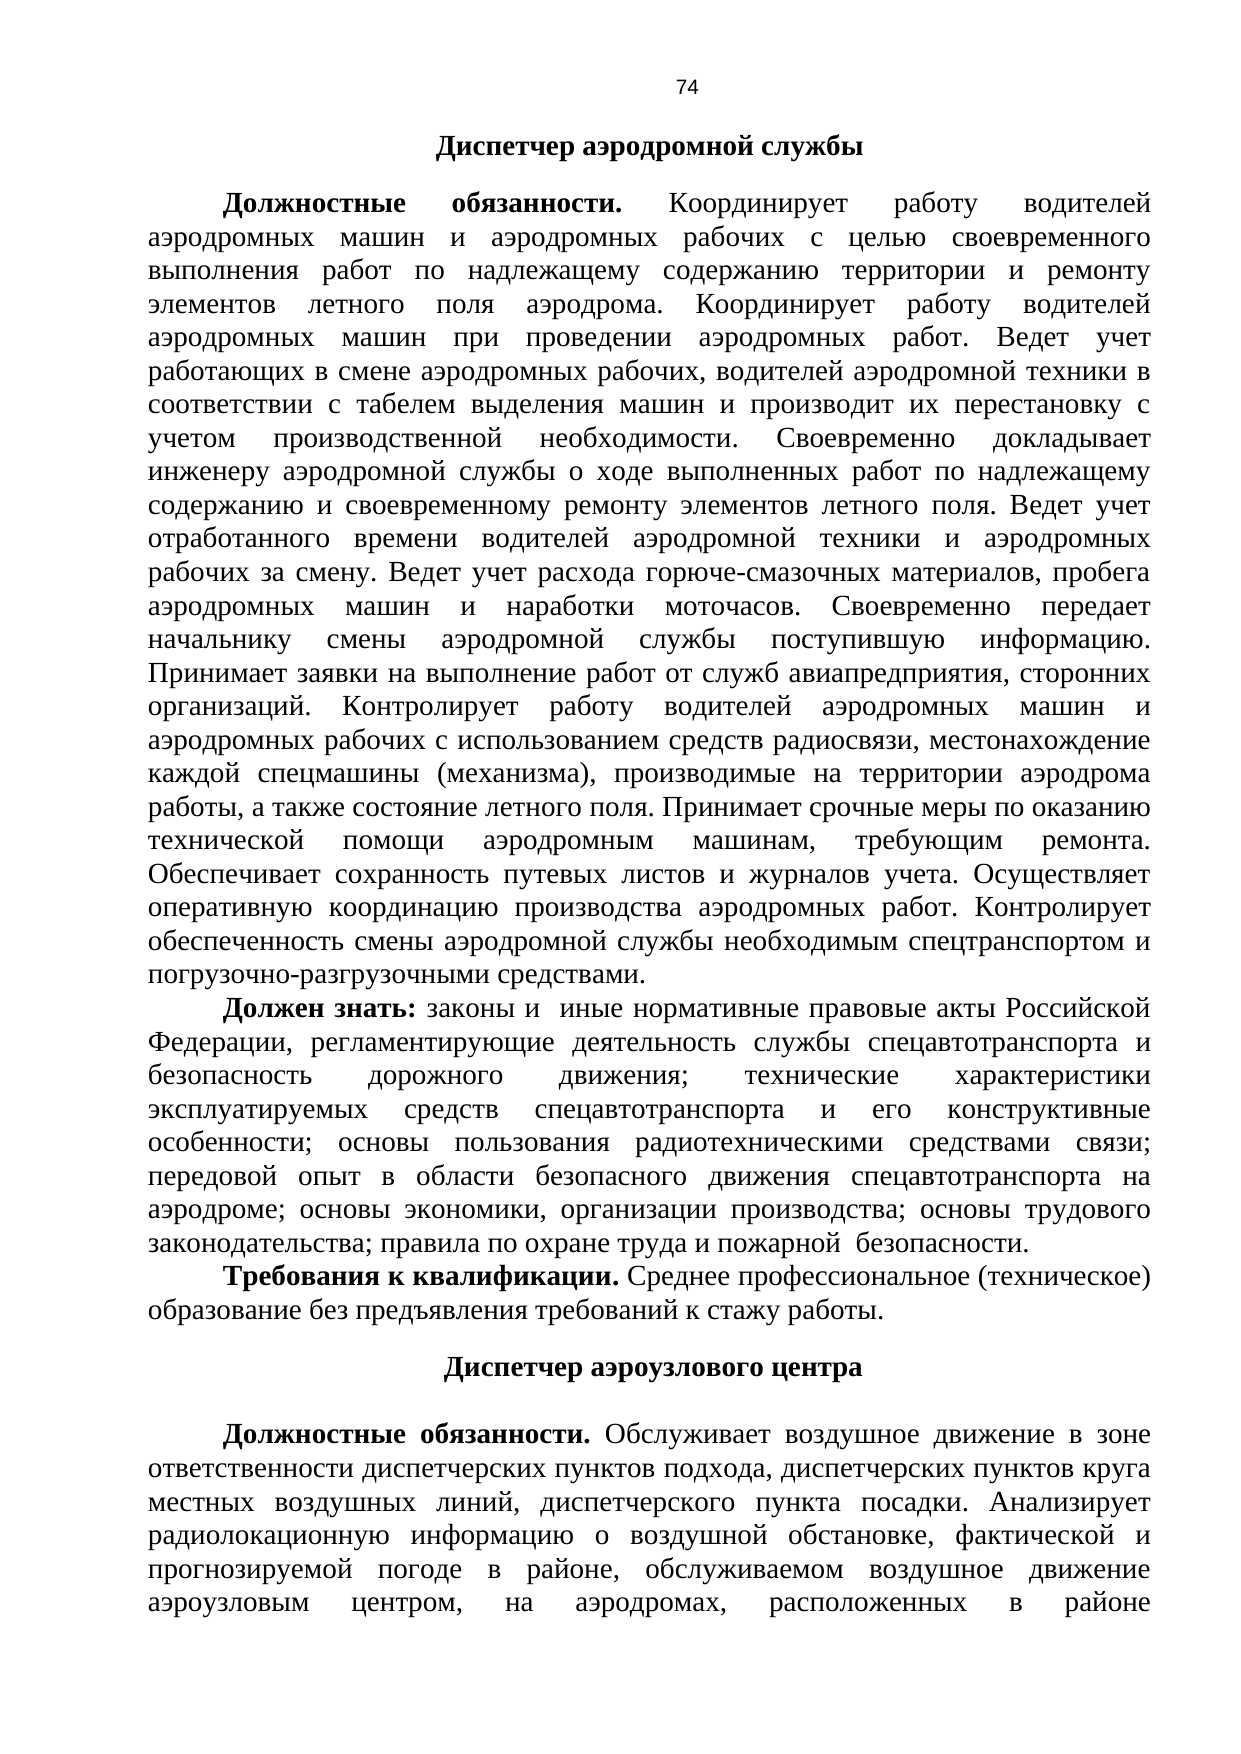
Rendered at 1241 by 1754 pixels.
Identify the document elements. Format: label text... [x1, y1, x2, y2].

text Должностные обязанности. Обслуживает воздушное движение в зоне ответственности диспетчерских пунктов подхода, диспетчерских пунктов круга местных воздушных линий, диспетчерского пункта посадки. Анализирует радиолокационную информацию о воздушной обстановке, фактической и прогнозируемой погоде в районе, обслуживаемом воздушное движение аэроузловым центром, на аэродромах, расположенных в районе [148, 1417, 1152, 1618]
text Должен знать: законы и иные нормативные правовые акты Российской Федерации, регламентирующие деятельность службы спецавтотранспорта и безопасность дорожного движения; технические характеристики эксплуатируемых средств спецавтотранспорта и его конструктивные особенности; основы пользования радиотехническими средствами связи; передовой опыт в области безопасного движения спецавтотранспорта на аэродроме; основы экономики, организации производства; основы трудового законодательства; правила по охране труда и пожарной безопасности. [148, 990, 1152, 1258]
subtitle Диспетчер аэроузлового центра [148, 1349, 1152, 1383]
subtitle Диспетчер аэродромной службы [148, 128, 1152, 161]
text Должностные обязанности. Координирует работу водителей аэродромных машин и аэродромных рабочих с целью своевременного выполнения работ по надлежащему содержанию территории и ремонту элементов летного поля аэродрома. Координирует работу водителей аэродромных машин при проведении аэродромных работ. Ведет учет работающих в смене аэродромных рабочих, водителей аэродромной техники в соответствии с табелем выделения машин и производит их перестановку с учетом производственной необходимости. Своевременно докладывает инженеру аэродромной службы о ходе выполненных работ по надлежащему содержанию и своевременному ремонту элементов летного поля. Ведет учет отработанного времени водителей аэродромной техники и аэродромных рабочих за смену. Ведет учет расхода горюче-смазочных материалов, пробега аэродромных машин и наработки моточасов. Своевременно передает начальнику смены аэродромной службы поступившую информацию. Принимает заявки на выполнение работ от служб авиапредприятия, сторонних организаций. Контролирует работу водителей аэродромных машин и аэродромных рабочих с использованием средств радиосвязи, местонахождение каждой спецмашины (механизма), производимые на территории аэродрома работы, а также состояние летного поля. Принимает срочные меры по оказанию технической помощи аэродромным машинам, требующим ремонта. Обеспечивает сохранность путевых листов и журналов учета. Осуществляет оперативную координацию производства аэродромных работ. Контролирует обеспеченность смены аэродромной службы необходимым спецтранспортом и погрузочно-разгрузочными средствами. [148, 185, 1152, 990]
text Требования к квалификации. Среднее профессиональное (техническое) образование без предъявления требований к стажу работы. [148, 1258, 1152, 1326]
